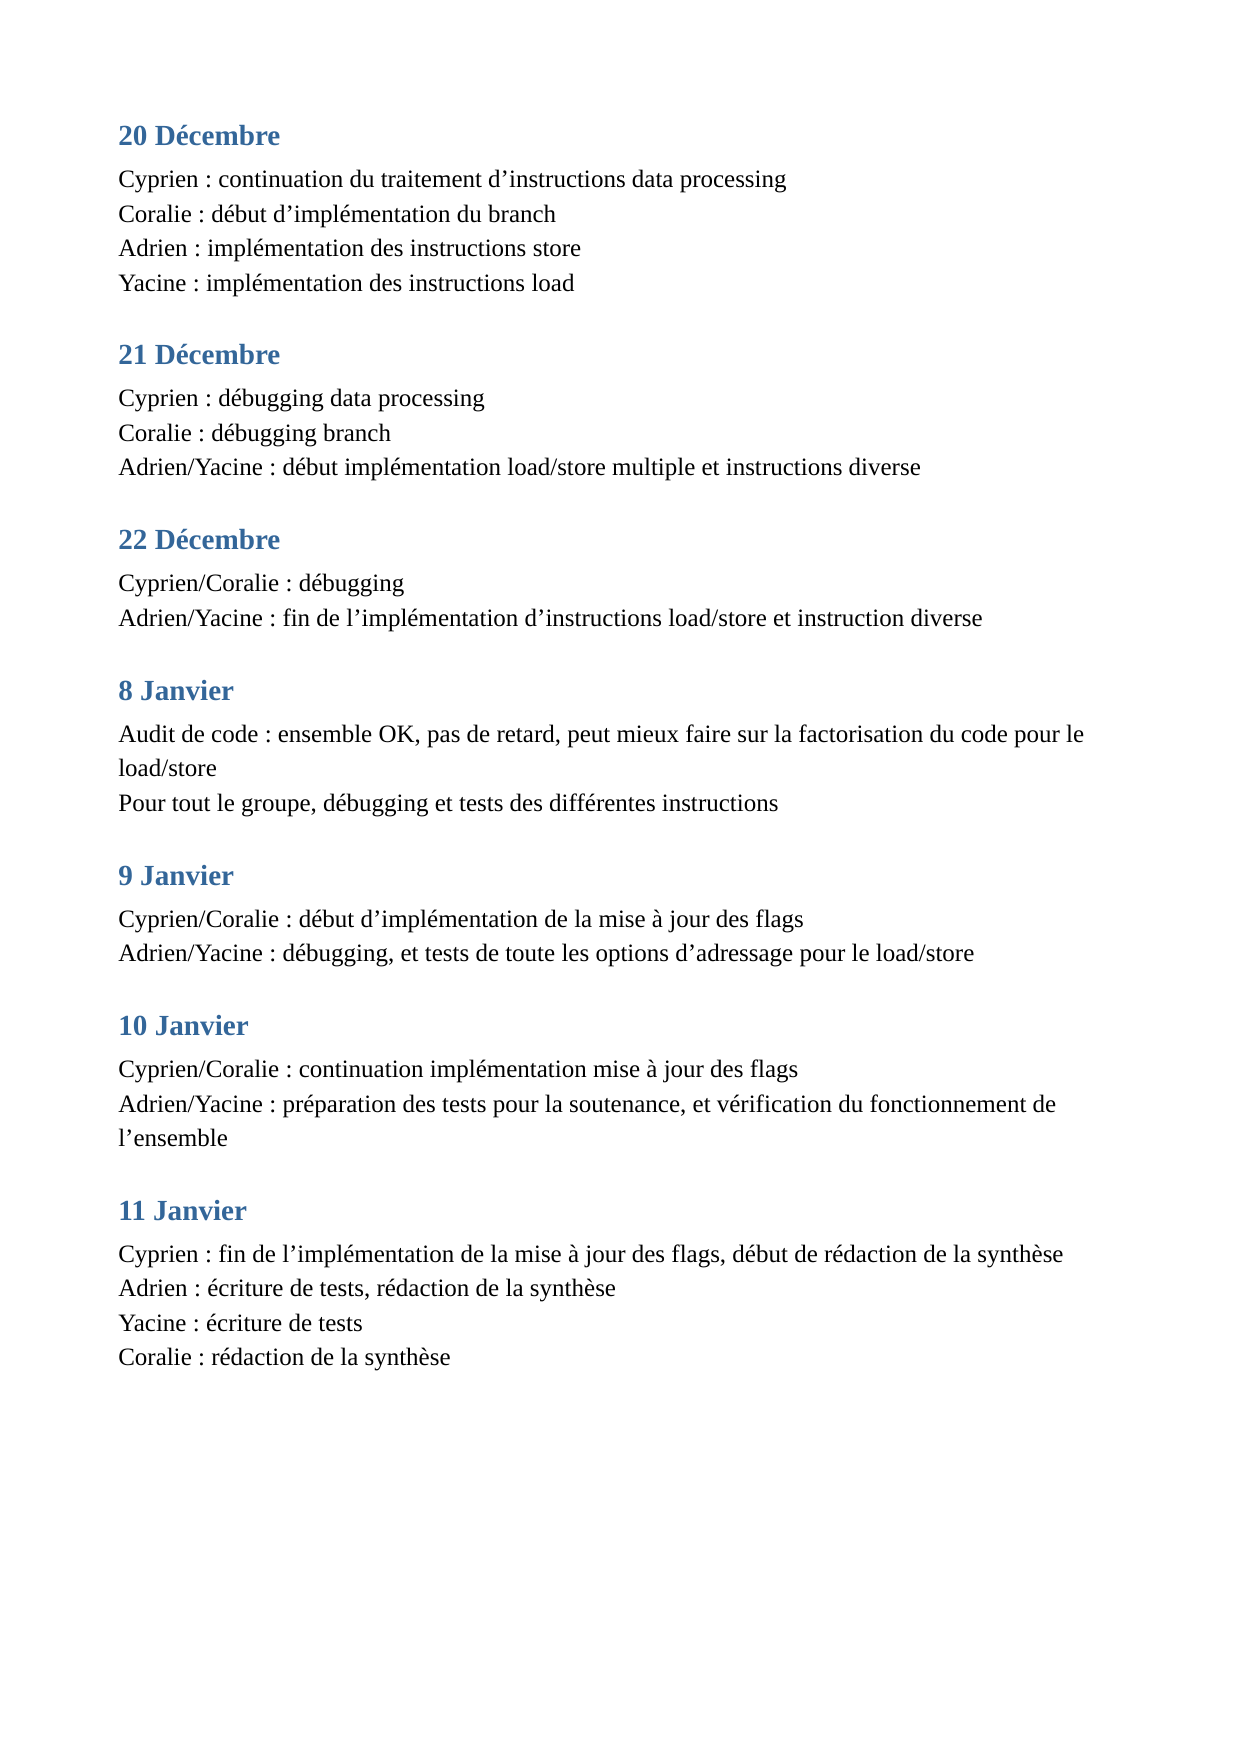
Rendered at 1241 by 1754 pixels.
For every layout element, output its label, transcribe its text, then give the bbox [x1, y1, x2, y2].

text Cyprien : continuation du traitement d’instructions data processing Coralie : début d’implémentation du branch Adrien : implémentation des instructions store Yacine : implémentation des instructions load [118, 164, 1122, 296]
subtitle 9 Janvier [118, 858, 1122, 891]
text Audit de code : ensemble OK, pas de retard, peut mieux faire sur la factorisation du code pour le load/store Pour tout le groupe, débugging et tests des différentes instructions [118, 719, 1122, 817]
text Cyprien : fin de l’implémentation de la mise à jour des flags, début de rédaction de la synthèse Adrien : écriture de tests, rédaction de la synthèse Yacine : écriture de tests Coralie : rédaction de la synthèse [118, 1239, 1122, 1371]
subtitle 21 Décembre [118, 337, 1122, 371]
text Cyprien/Coralie : début d’implémentation de la mise à jour des flags Adrien/Yacine : débugging, et tests de toute les options d’adressage pour le load/store [118, 904, 1122, 967]
subtitle 8 Janvier [118, 673, 1122, 706]
subtitle 20 Décembre [118, 118, 1122, 152]
subtitle 22 Décembre [118, 522, 1122, 556]
text Cyprien/Coralie : débugging Adrien/Yacine : fin de l’implémentation d’instructions load/store et instruction diverse [118, 568, 1122, 632]
subtitle 10 Janvier [118, 1008, 1122, 1042]
text Cyprien/Coralie : continuation implémentation mise à jour des flags Adrien/Yacine : préparation des tests pour la soutenance, et vérification du fonctionnement de l’ensemble [118, 1054, 1122, 1152]
subtitle 11 Janvier [118, 1193, 1122, 1227]
text Cyprien : débugging data processing Coralie : débugging branch Adrien/Yacine : début implémentation load/store multiple et instructions diverse [118, 383, 1122, 481]
